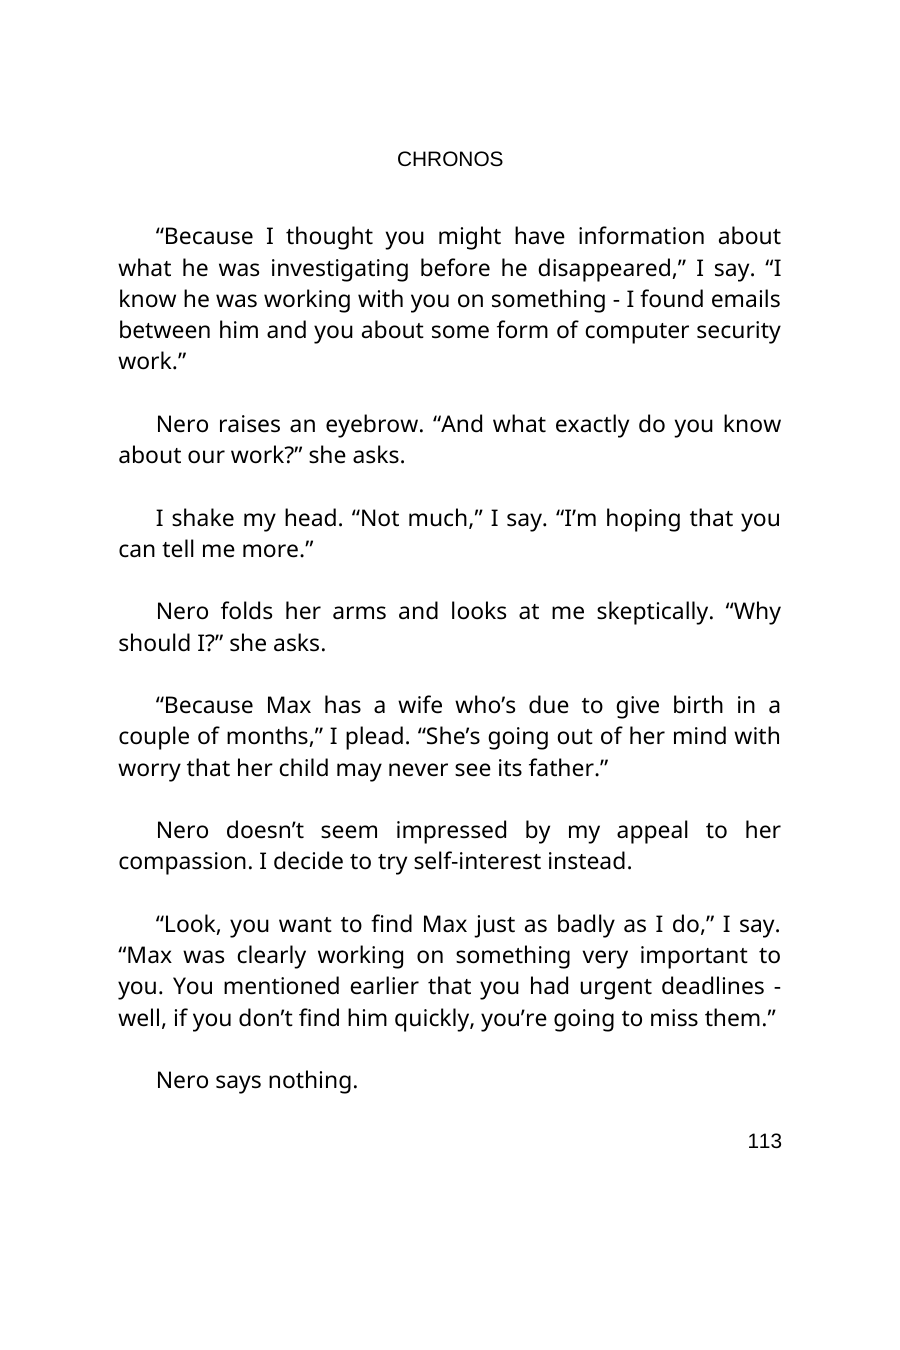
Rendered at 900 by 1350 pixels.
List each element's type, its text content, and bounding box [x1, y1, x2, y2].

text Nero raises an eyebrow. “And what exactly do you know about our work?” she asks. [118, 408, 782, 470]
text I shake my head. “Not much,” I say. “I’m hoping that you can tell me more.” [118, 501, 782, 564]
text “Because Max has a wife who’s due to give birth in a couple of months,” I plead. “She’s going out of her mind with worry that her child may never see its father.” [118, 689, 782, 783]
text “Because I thought you might have information about what he was investigating before he disappeared,” I say. “I know he was working with you on something - I found emails between him and you about some form of computer security work.” [118, 220, 782, 376]
text Nero folds her arms and looks at me skeptically. “Why should I?” she asks. [118, 595, 782, 658]
text “Look, you want to find Max just as badly as I do,” I say. “Max was clearly working on something very important to you. You mentioned earlier that you had urgent deadlines - well, if you don’t find him quickly, you’re going to miss them.” [118, 908, 782, 1033]
text Nero doesn’t seem impressed by my appeal to her compassion. I decide to try self-interest instead. [118, 814, 782, 876]
text Nero says nothing. [118, 1064, 782, 1095]
